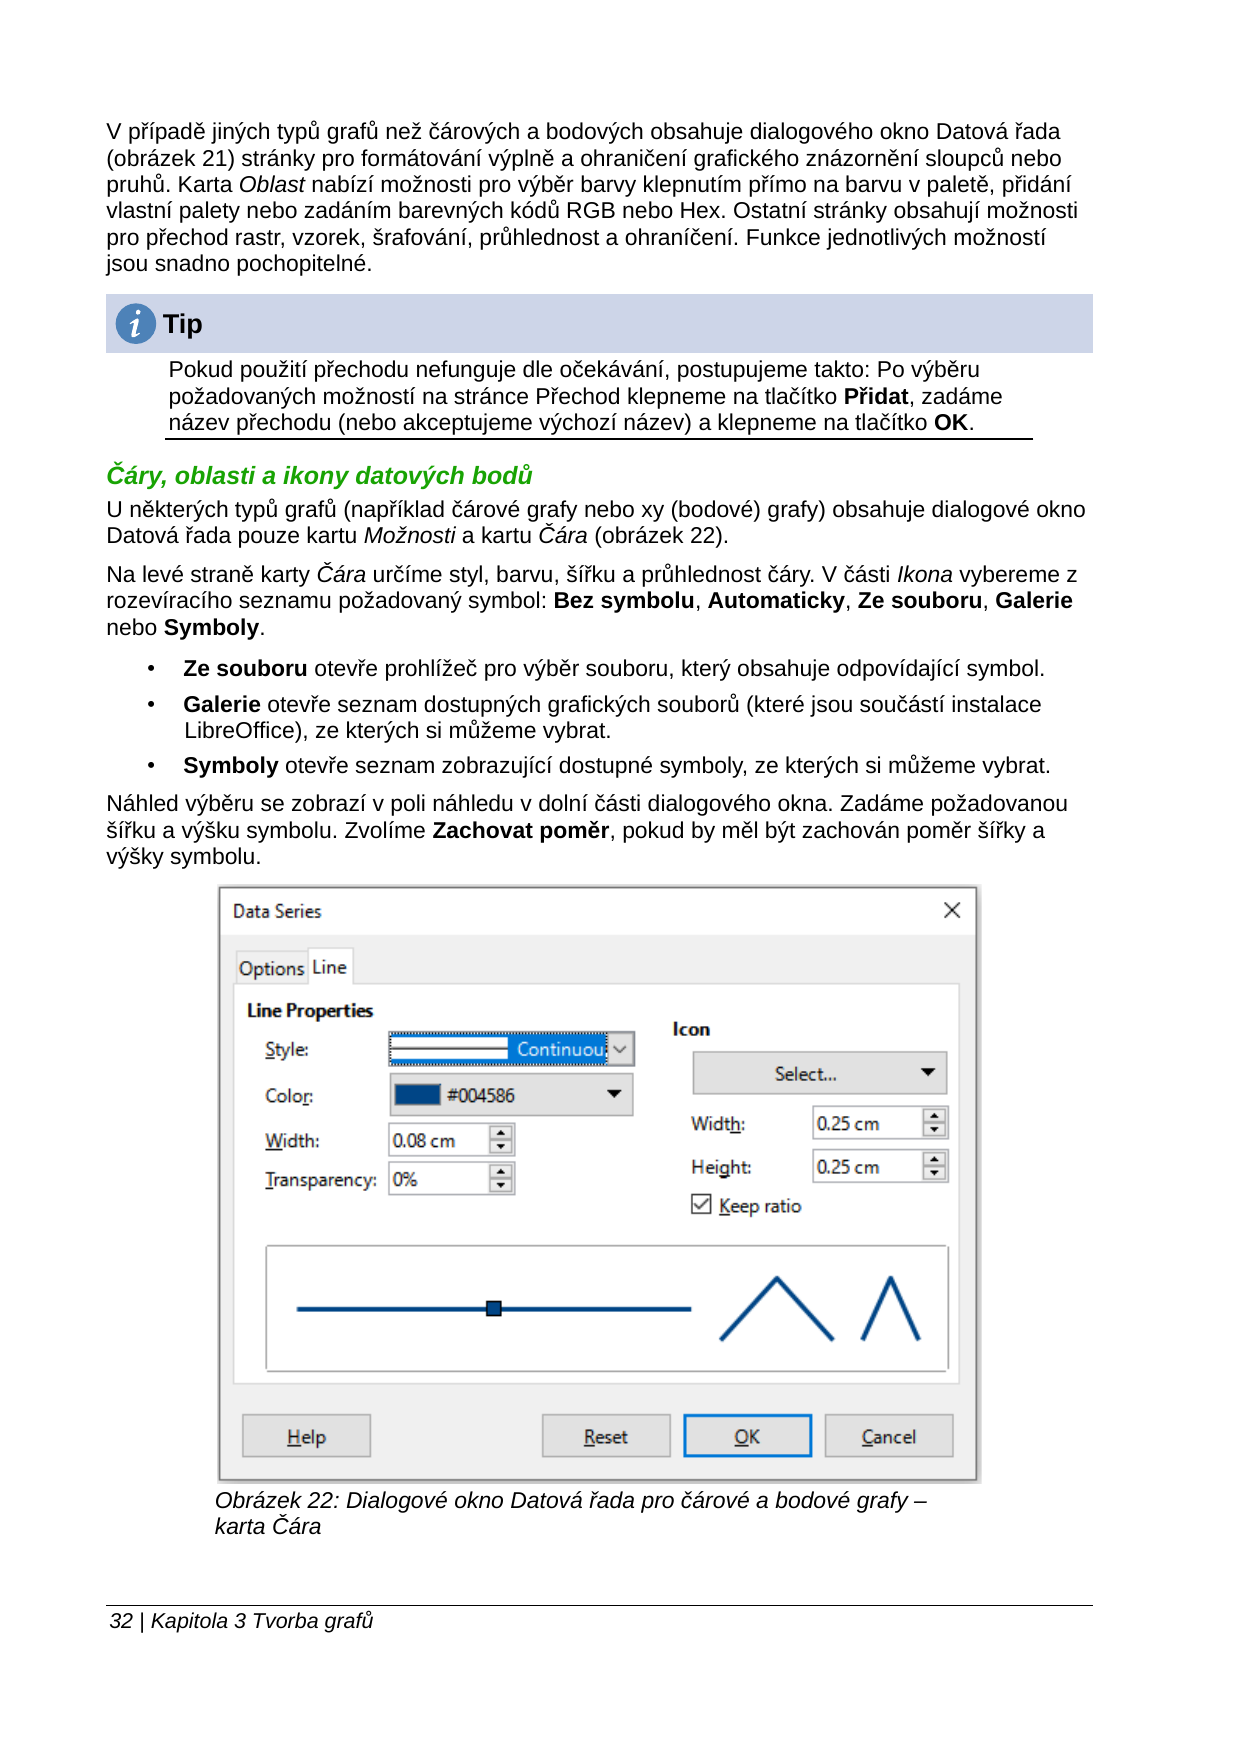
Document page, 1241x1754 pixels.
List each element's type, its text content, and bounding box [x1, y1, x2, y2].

list Symboly otevře seznam zobrazující dostupné symboly, ze kterých si můžeme vybrat. [144, 749, 1093, 781]
list Ze souboru otevře prohlížeč pro výběr souboru, který obsahuje odpovídající symbol. [144, 652, 1093, 682]
text U některých typů grafů (například čárové grafy nebo xy (bodové) grafy) obsahuje dialogové okno Datová řada pouze kartu Možnosti a kartu Čára (obrázek 22). [106, 496, 1093, 548]
picture [217, 884, 982, 1484]
subtitle Čáry, oblasti a ikony datových bodů [106, 461, 1093, 490]
list Galerie otevře seznam dostupných grafických souborů (které jsou součástí instalace LibreOffice), ze kterých si můžeme vybrat. [144, 688, 1093, 743]
text Obrázek 22: Dialogové okno Datová řada pro čárové a bodové grafy – karta Čára [214, 1484, 985, 1539]
text Pokud použití přechodu nefunguje dle očekávání, postupujeme takto: Po výběru požadovaných možností na stránce Přechod klepneme na tlačítko Přidat, zadáme název přechodu (nebo akceptujeme výchozí název) a klepneme na tlačítko OK. [165, 353, 1033, 438]
text Na levé straně karty Čára určíme styl, barvu, šířku a průhlednost čáry. V části Ikona vybereme z rozevíracího seznamu požadovaný symbol: Bez symbolu, Automaticky, Ze souboru, Galerie nebo Symboly. [106, 561, 1093, 640]
text V případě jiných typů grafů než čárových a bodových obsahuje dialogového okno Datová řada (obrázek 21) stránky pro formátování výplně a ohraničení grafického znázornění sloupců nebo pruhů. Karta Oblast nabízí možnosti pro výběr barvy klepnutím přímo na barvu v paletě, přidání vlastní palety nebo zadáním barevných kódů RGB nebo Hex. Ostatní stránky obsahují možnosti pro přechod rastr, vzorek, šrafování, průhlednost a ohraníčení. Funkce jednotlivých možností jsou snadno pochopitelné. [106, 118, 1093, 276]
subtitle Tip [106, 294, 1093, 353]
text Náhled výběru se zobrazí v poli náhledu v dolní části dialogového okna. Zadáme požadovanou šířku a výšku symbolu. Zvolíme Zachovat poměr, pokud by měl být zachován poměr šířky a výšky symbolu. [106, 790, 1093, 869]
